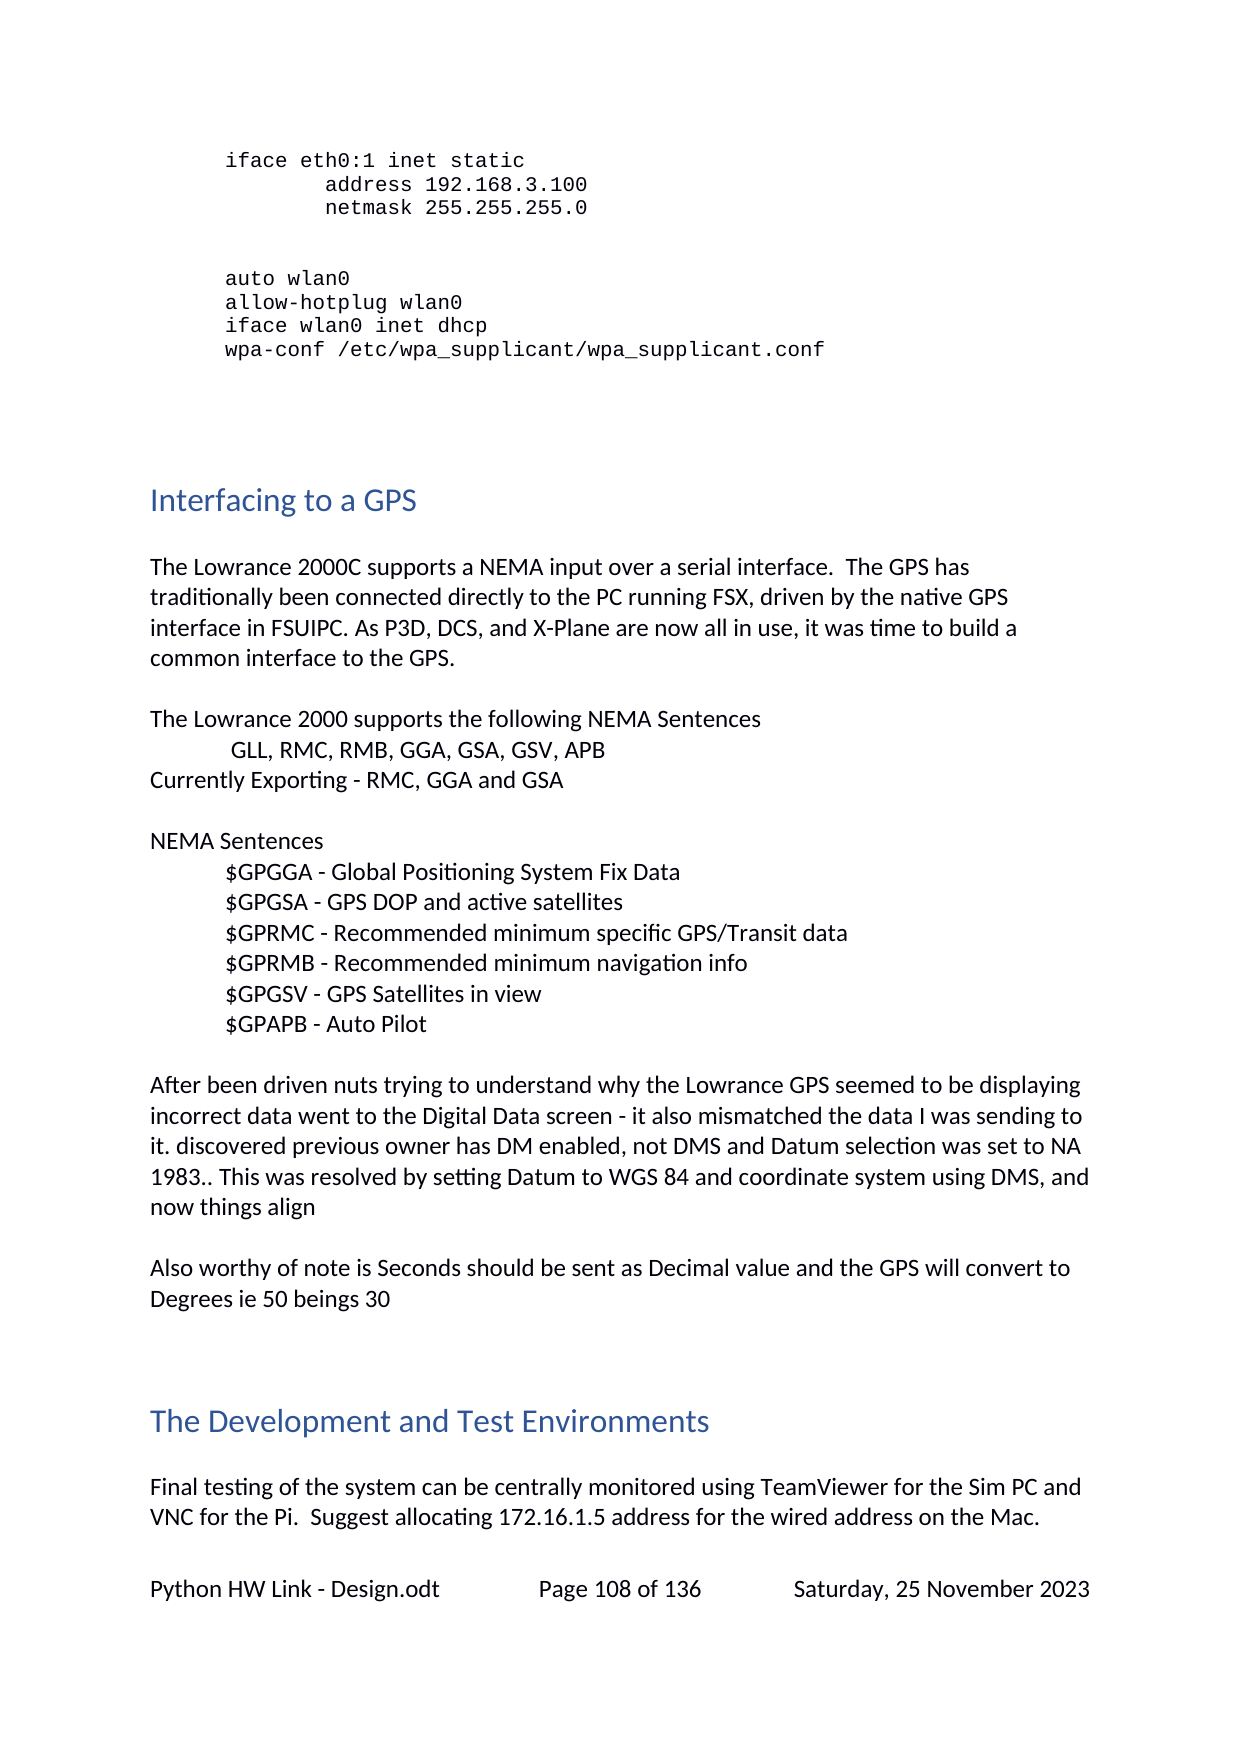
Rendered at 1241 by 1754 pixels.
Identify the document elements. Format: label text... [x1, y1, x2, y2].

text Currently Exporting - RMC, GGA and GSA [150, 764, 1090, 795]
text $GPGGA - Global Positioning System Fix Data [225, 856, 1090, 886]
text GLL, RMC, RMB, GGA, GSA, GSV, APB [225, 734, 1090, 764]
text Also worthy of note is Seconds should be sent as Decimal value and the GPS will convert to Degrees ie 50 beings 30 [150, 1253, 1090, 1314]
text $GPRMB - Recommended minimum navigation info [225, 947, 1090, 978]
subtitle The Development and Test Environments [150, 1400, 1090, 1440]
text $GPGSA - GPS DOP and active satellites [225, 886, 1090, 917]
text $GPRMC - Recommended minimum specific GPS/Transit data [225, 917, 1090, 947]
text $GPAPB - Auto Pilot [225, 1008, 1090, 1039]
text $GPGSV - GPS Satellites in view [225, 978, 1090, 1008]
text iface eth0:1 inet static address 192.168.3.100 netmask 255.255.255.0 auto wlan0 allow-hotplug wlan0 iface wlan0 inet dhcp wpa-conf /etc/wpa_supplicant/wpa_supplicant.conf [225, 150, 1090, 393]
text NEMA Sentences [150, 825, 1090, 856]
subtitle Interfacing to a GPS [150, 479, 1090, 520]
text The Lowrance 2000 supports the following NEMA Sentences [150, 703, 1090, 734]
text Final testing of the system can be centrally monitored using TeamViewer for the Sim PC and VNC for the Pi. Suggest allocating 172.16.1.5 address for the wired address on the Mac. [150, 1471, 1090, 1532]
text After been driven nuts trying to understand why the Lowrance GPS seemed to be displaying incorrect data went to the Digital Data screen - it also mismatched the data I was sending to it. discovered previous owner has DM enabled, not DMS and Datum selection was set to NA 1983.. This was resolved by setting Datum to WGS 84 and coordinate system using DMS, and now things align [150, 1069, 1090, 1222]
text The Lowrance 2000C supports a NEMA input over a serial interface. The GPS has traditionally been connected directly to the PC running FSX, driven by the native GPS interface in FSUIPC. As P3D, DCS, and X-Plane are now all in use, it was time to build a common interface to the GPS. [150, 551, 1090, 673]
